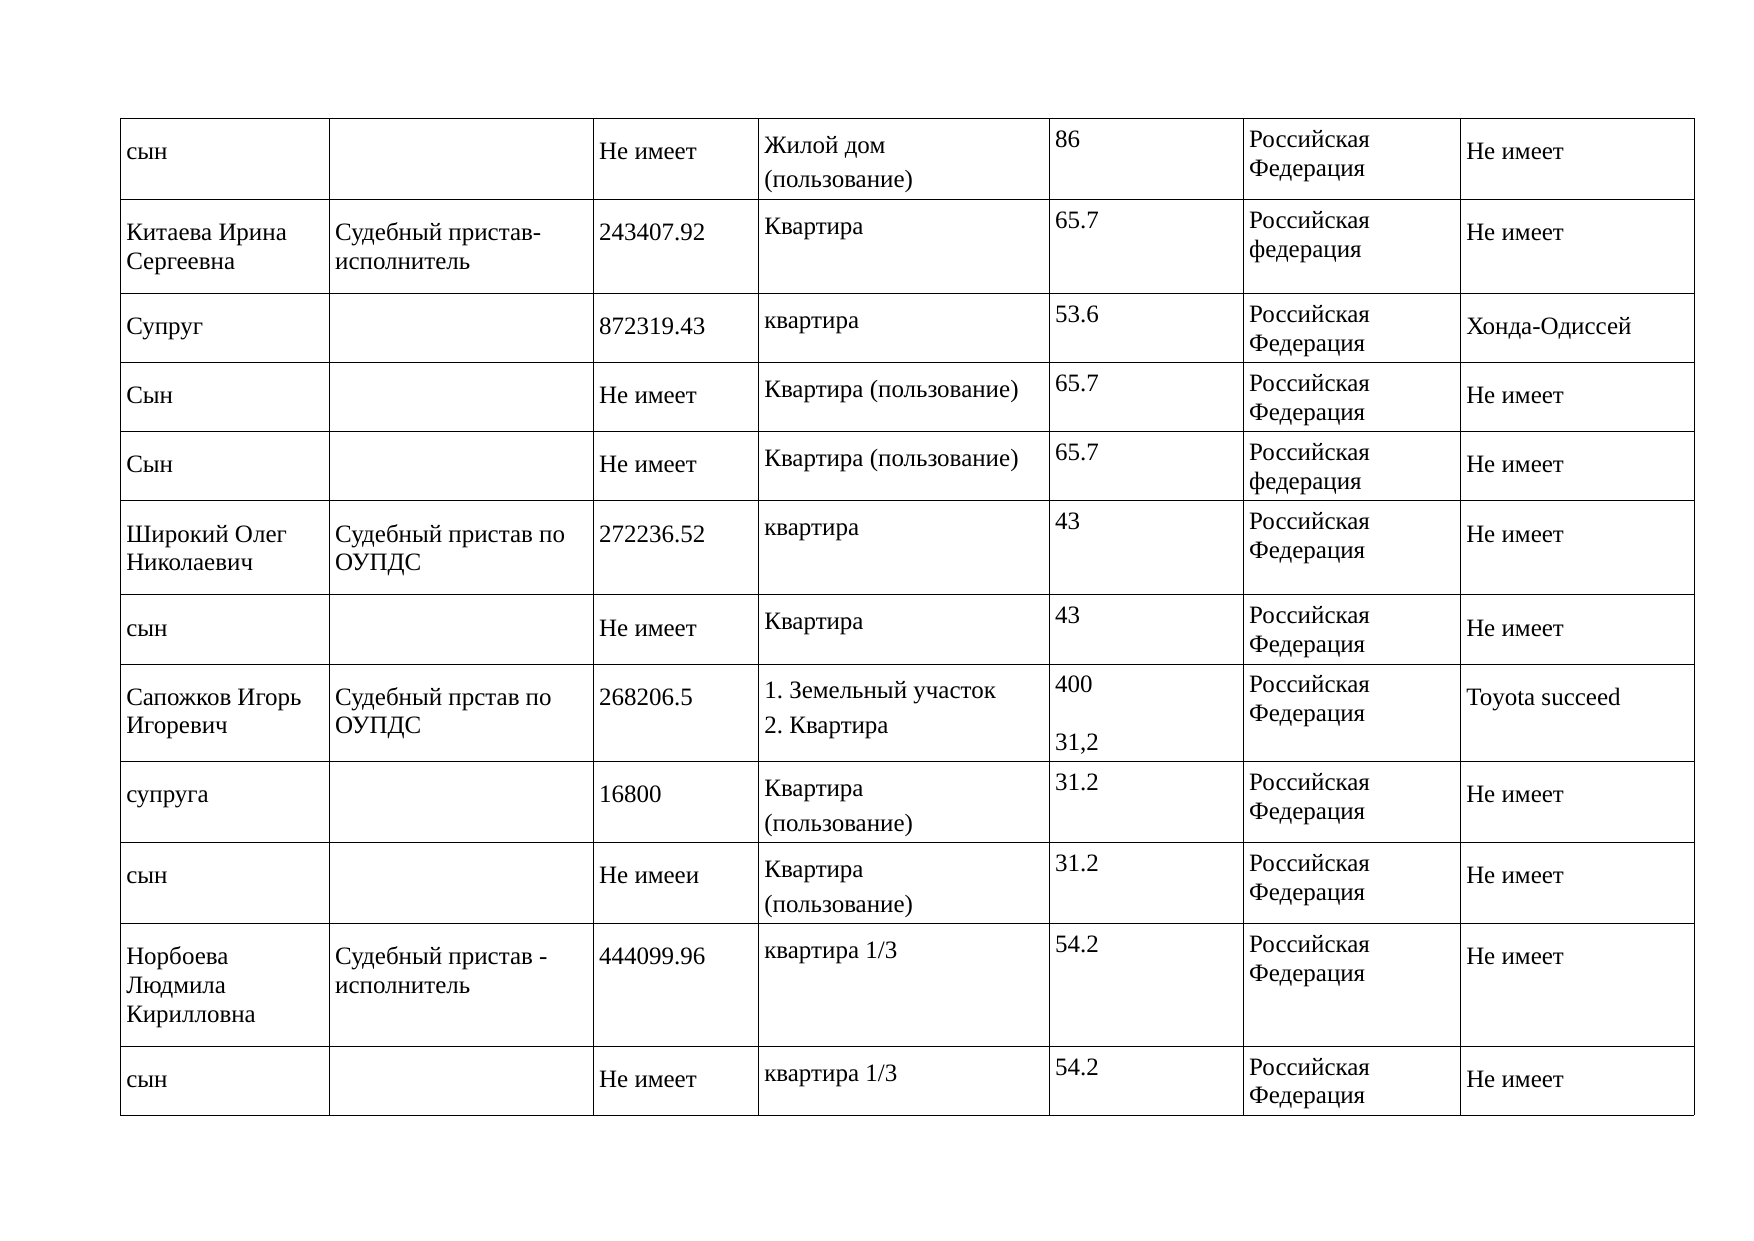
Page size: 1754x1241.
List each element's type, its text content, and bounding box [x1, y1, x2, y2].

table_cell Хонда-Одиссей [1461, 294, 1694, 362]
table_cell 31,2 [1050, 843, 1243, 923]
table_cell [330, 119, 593, 199]
table_cell Супруг [121, 294, 329, 362]
table_cell Китаева Ирина Сергеевна [121, 200, 329, 293]
table_cell [330, 843, 593, 923]
table_cell Квартира [759, 200, 1049, 293]
table_cell Российская Федерация [1244, 762, 1460, 842]
table_cell сын [121, 119, 329, 199]
table_cell квартира [759, 501, 1049, 594]
table_cell Российская федерация [1244, 200, 1460, 293]
table_cell супруга [121, 762, 329, 842]
table_cell Судебный пристав по ОУПДС [330, 501, 593, 594]
table_cell Не имеет [1461, 924, 1694, 1046]
table_cell квартира [759, 294, 1049, 362]
table_cell Не имеет [594, 119, 758, 199]
table_cell 16800 [594, 762, 758, 842]
table_cell Российская Федерация [1244, 363, 1460, 431]
table_cell 43 [1050, 501, 1243, 594]
table_cell Российская Федерация [1244, 595, 1460, 663]
table_cell 54.2 [1050, 924, 1243, 1046]
table_cell 53.6 [1050, 294, 1243, 362]
table_cell Широкий Олег Николаевич [121, 501, 329, 594]
table_cell Не имеет [1461, 843, 1694, 923]
table_cell [330, 595, 593, 663]
table_cell 1. Земельный участок 2. Квартира [759, 665, 1049, 761]
table_cell [330, 432, 593, 500]
table_cell сын [121, 1047, 329, 1115]
table_cell Российская федерация [1244, 432, 1460, 500]
table_cell 872319,43 [594, 294, 758, 362]
table_cell Квартира [759, 595, 1049, 663]
table_cell Не имеет [1461, 200, 1694, 293]
table_cell 444099,96 [594, 924, 758, 1046]
table_cell 65.7 [1050, 432, 1243, 500]
table_cell 243407,92 [594, 200, 758, 293]
table_cell Не имеет [1461, 762, 1694, 842]
table_cell Российская Федерация [1244, 665, 1460, 761]
table_cell Российская Федерация [1244, 1047, 1460, 1115]
table_cell Не имееи [594, 843, 758, 923]
table_cell сын [121, 595, 329, 663]
table_cell Российская Федерация [1244, 501, 1460, 594]
table_cell Не имеет [594, 595, 758, 663]
table_cell Не имеет [1461, 363, 1694, 431]
table_cell Сын [121, 432, 329, 500]
table_cell Квартира (пользование) [759, 843, 1049, 923]
table_cell Судебный прстав по ОУПДС [330, 665, 593, 761]
table_cell Квартира (пользование) [759, 432, 1049, 500]
table_cell Жилой дом (пользование) [759, 119, 1049, 199]
table_cell Квартира (пользование) [759, 363, 1049, 431]
table_cell Не имеет [1461, 501, 1694, 594]
table_cell Российская Федерация [1244, 119, 1460, 199]
table_cell Судебный пристав-исполнитель [330, 200, 593, 293]
table_cell Не имеет [594, 363, 758, 431]
table_cell Норбоева Людмила Кирилловна [121, 924, 329, 1046]
table_cell 272236,52 [594, 501, 758, 594]
table_cell Не имеет [1461, 432, 1694, 500]
table_cell [330, 294, 593, 362]
table_cell Российская Федерация [1244, 294, 1460, 362]
table_cell квартира 1/3 [759, 924, 1049, 1046]
table_cell [330, 762, 593, 842]
table_cell [330, 363, 593, 431]
table_cell 400 31,2 [1050, 665, 1243, 761]
table_cell Сапожков Игорь Игоревич [121, 665, 329, 761]
table_cell Не имеет [594, 432, 758, 500]
table_cell 65.7 [1050, 363, 1243, 431]
table_cell 86 [1050, 119, 1243, 199]
table_cell сын [121, 843, 329, 923]
table_cell 65,7 [1050, 200, 1243, 293]
table_cell Сын [121, 363, 329, 431]
table_cell квартира 1/3 [759, 1047, 1049, 1115]
table_cell 268206,5 [594, 665, 758, 761]
table_cell Судебный пристав -исполнитель [330, 924, 593, 1046]
table_cell Не имеет [1461, 595, 1694, 663]
table_cell Toyota succeed [1461, 665, 1694, 761]
table_cell [330, 1047, 593, 1115]
table_cell 54.2 [1050, 1047, 1243, 1115]
table_cell Российская Федерация [1244, 843, 1460, 923]
table_cell Квартира (пользование) [759, 762, 1049, 842]
table_cell Российская Федерация [1244, 924, 1460, 1046]
table_cell 43 [1050, 595, 1243, 663]
table_cell Не имеет [1461, 1047, 1694, 1115]
table_cell Не имеет [1461, 119, 1694, 199]
table_cell 31,2 [1050, 762, 1243, 842]
table_cell Не имеет [594, 1047, 758, 1115]
